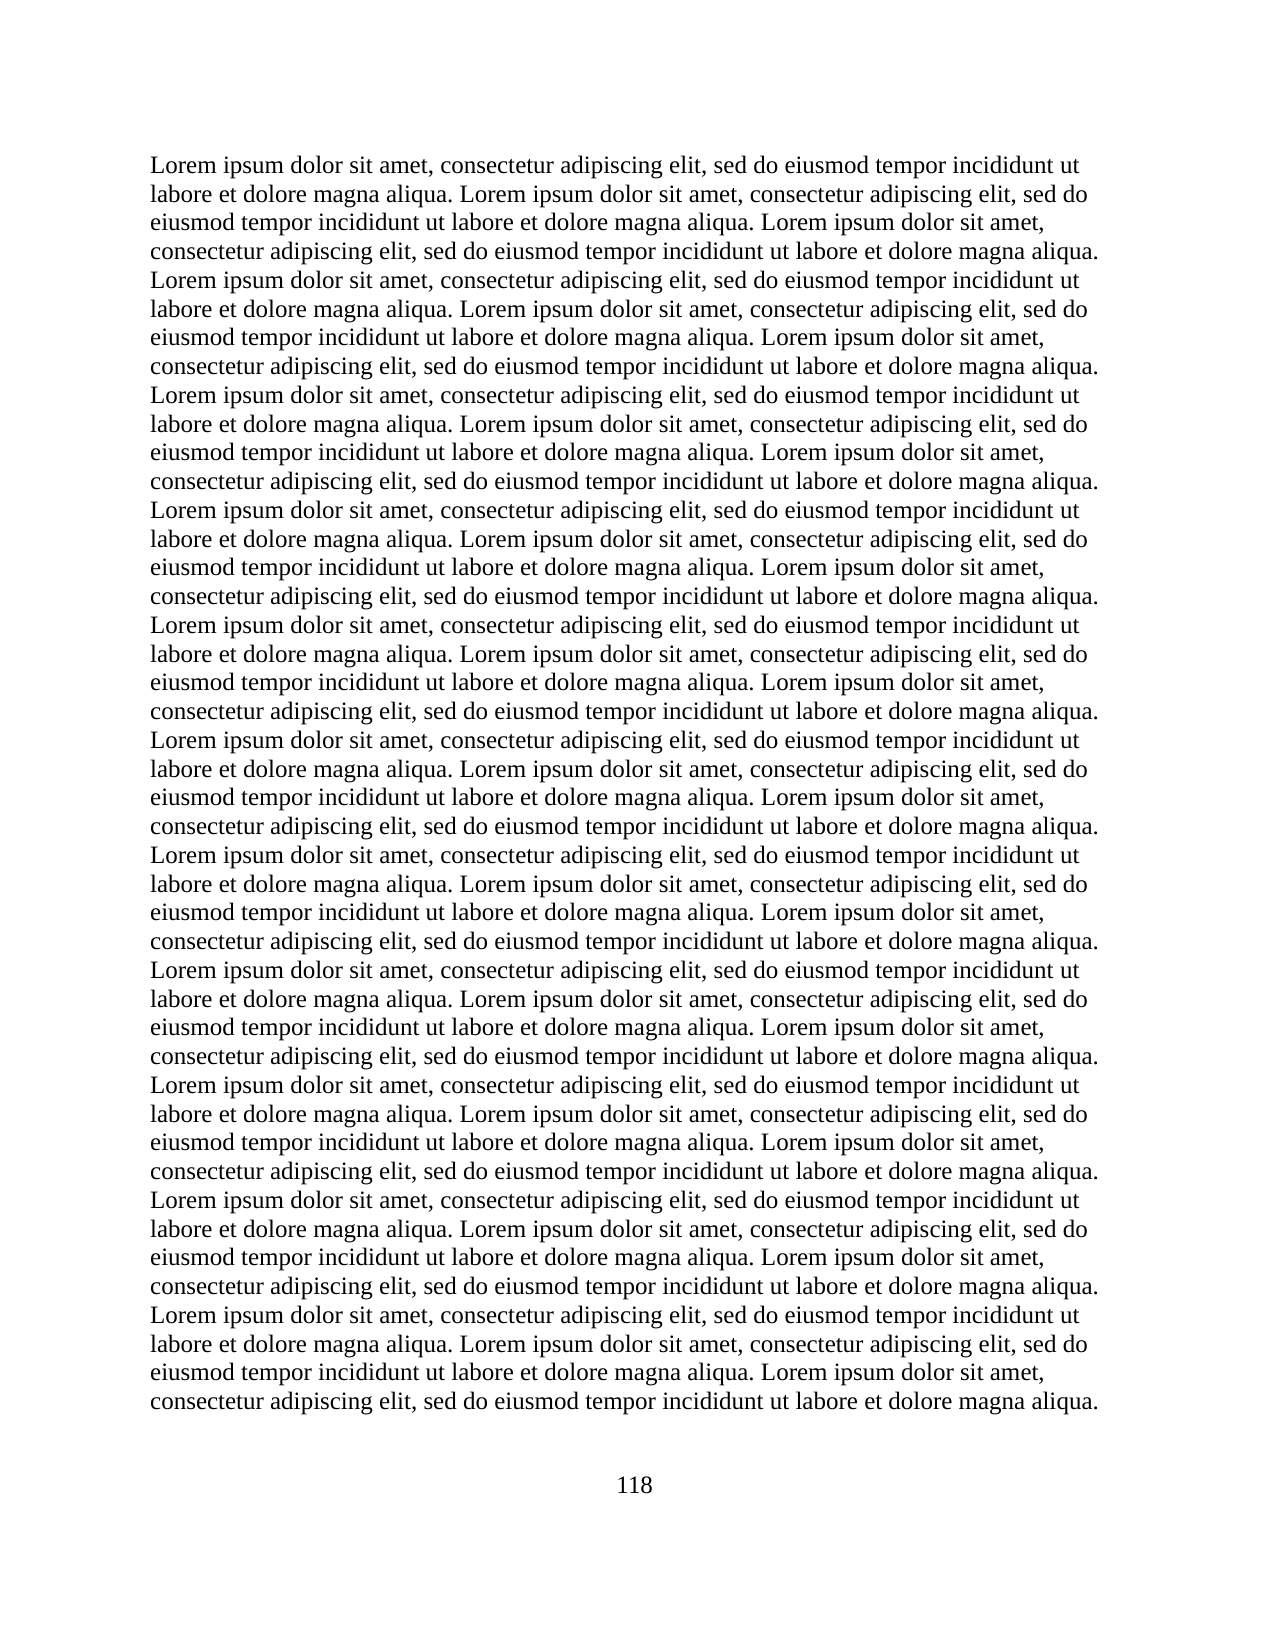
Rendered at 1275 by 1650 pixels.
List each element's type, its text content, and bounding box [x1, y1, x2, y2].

text Lorem ipsum dolor sit amet, consectetur adipiscing elit, sed do eiusmod tempor incididunt ut labore et dolore magna aliqua. Lorem ipsum dolor sit amet, consectetur adipiscing elit, sed do eiusmod tempor incididunt ut labore et dolore magna aliqua. Lorem ipsum dolor sit amet, consectetur adipiscing elit, sed do eiusmod tempor incididunt ut labore et dolore magna aliqua. Lorem ipsum dolor sit amet, consectetur adipiscing elit, sed do eiusmod tempor incididunt ut labore et dolore magna aliqua. Lorem ipsum dolor sit amet, consectetur adipiscing elit, sed do eiusmod tempor incididunt ut labore et dolore magna aliqua. Lorem ipsum dolor sit amet, consectetur adipiscing elit, sed do eiusmod tempor incididunt ut labore et dolore magna aliqua. Lorem ipsum dolor sit amet, consectetur adipiscing elit, sed do eiusmod tempor incididunt ut labore et dolore magna aliqua. Lorem ipsum dolor sit amet, consectetur adipiscing elit, sed do eiusmod tempor incididunt ut labore et dolore magna aliqua. Lorem ipsum dolor sit amet, consectetur adipiscing elit, sed do eiusmod tempor incididunt ut labore et dolore magna aliqua. Lorem ipsum dolor sit amet, consectetur adipiscing elit, sed do eiusmod tempor incididunt ut labore et dolore magna aliqua. Lorem ipsum dolor sit amet, consectetur adipiscing elit, sed do eiusmod tempor incididunt ut labore et dolore magna aliqua. Lorem ipsum dolor sit amet, consectetur adipiscing elit, sed do eiusmod tempor incididunt ut labore et dolore magna aliqua. Lorem ipsum dolor sit amet, consectetur adipiscing elit, sed do eiusmod tempor incididunt ut labore et dolore magna aliqua. Lorem ipsum dolor sit amet, consectetur adipiscing elit, sed do eiusmod tempor incididunt ut labore et dolore magna aliqua. Lorem ipsum dolor sit amet, consectetur adipiscing elit, sed do eiusmod tempor incididunt ut labore et dolore magna aliqua. Lorem ipsum dolor sit amet, consectetur adipiscing elit, sed do eiusmod tempor incididunt ut labore et dolore magna aliqua. Lorem ipsum dolor sit amet, consectetur adipiscing elit, sed do eiusmod tempor incididunt ut labore et dolore magna aliqua. Lorem ipsum dolor sit amet, consectetur adipiscing elit, sed do eiusmod tempor incididunt ut labore et dolore magna aliqua. Lorem ipsum dolor sit amet, consectetur adipiscing elit, sed do eiusmod tempor incididunt ut labore et dolore magna aliqua. Lorem ipsum dolor sit amet, consectetur adipiscing elit, sed do eiusmod tempor incididunt ut labore et dolore magna aliqua. Lorem ipsum dolor sit amet, consectetur adipiscing elit, sed do eiusmod tempor incididunt ut labore et dolore magna aliqua. Lorem ipsum dolor sit amet, consectetur adipiscing elit, sed do eiusmod tempor incididunt ut labore et dolore magna aliqua. Lorem ipsum dolor sit amet, consectetur adipiscing elit, sed do eiusmod tempor incididunt ut labore et dolore magna aliqua. Lorem ipsum dolor sit amet, consectetur adipiscing elit, sed do eiusmod tempor incididunt ut labore et dolore magna aliqua. Lorem ipsum dolor sit amet, consectetur adipiscing elit, sed do eiusmod tempor incididunt ut labore et dolore magna aliqua. Lorem ipsum dolor sit amet, consectetur adipiscing elit, sed do eiusmod tempor incididunt ut labore et dolore magna aliqua. Lorem ipsum dolor sit amet, consectetur adipiscing elit, sed do eiusmod tempor incididunt ut labore et dolore magna aliqua. Lorem ipsum dolor sit amet, consectetur adipiscing elit, sed do eiusmod tempor incididunt ut labore et dolore magna aliqua. Lorem ipsum dolor sit amet, consectetur adipiscing elit, sed do eiusmod tempor incididunt ut labore et dolore magna aliqua. Lorem ipsum dolor sit amet, consectetur adipiscing elit, sed do eiusmod tempor incididunt ut labore et dolore magna aliqua. Lorem ipsum dolor sit amet, consectetur adipiscing elit, sed do eiusmod tempor incididunt ut labore et dolore magna aliqua. Lorem ipsum dolor sit amet, consectetur adipiscing elit, sed do eiusmod tempor incididunt ut labore et dolore magna aliqua. Lorem ipsum dolor sit amet, consectetur adipiscing elit, sed do eiusmod tempor incididunt ut labore et dolore magna aliqua. [150, 150, 1125, 1415]
